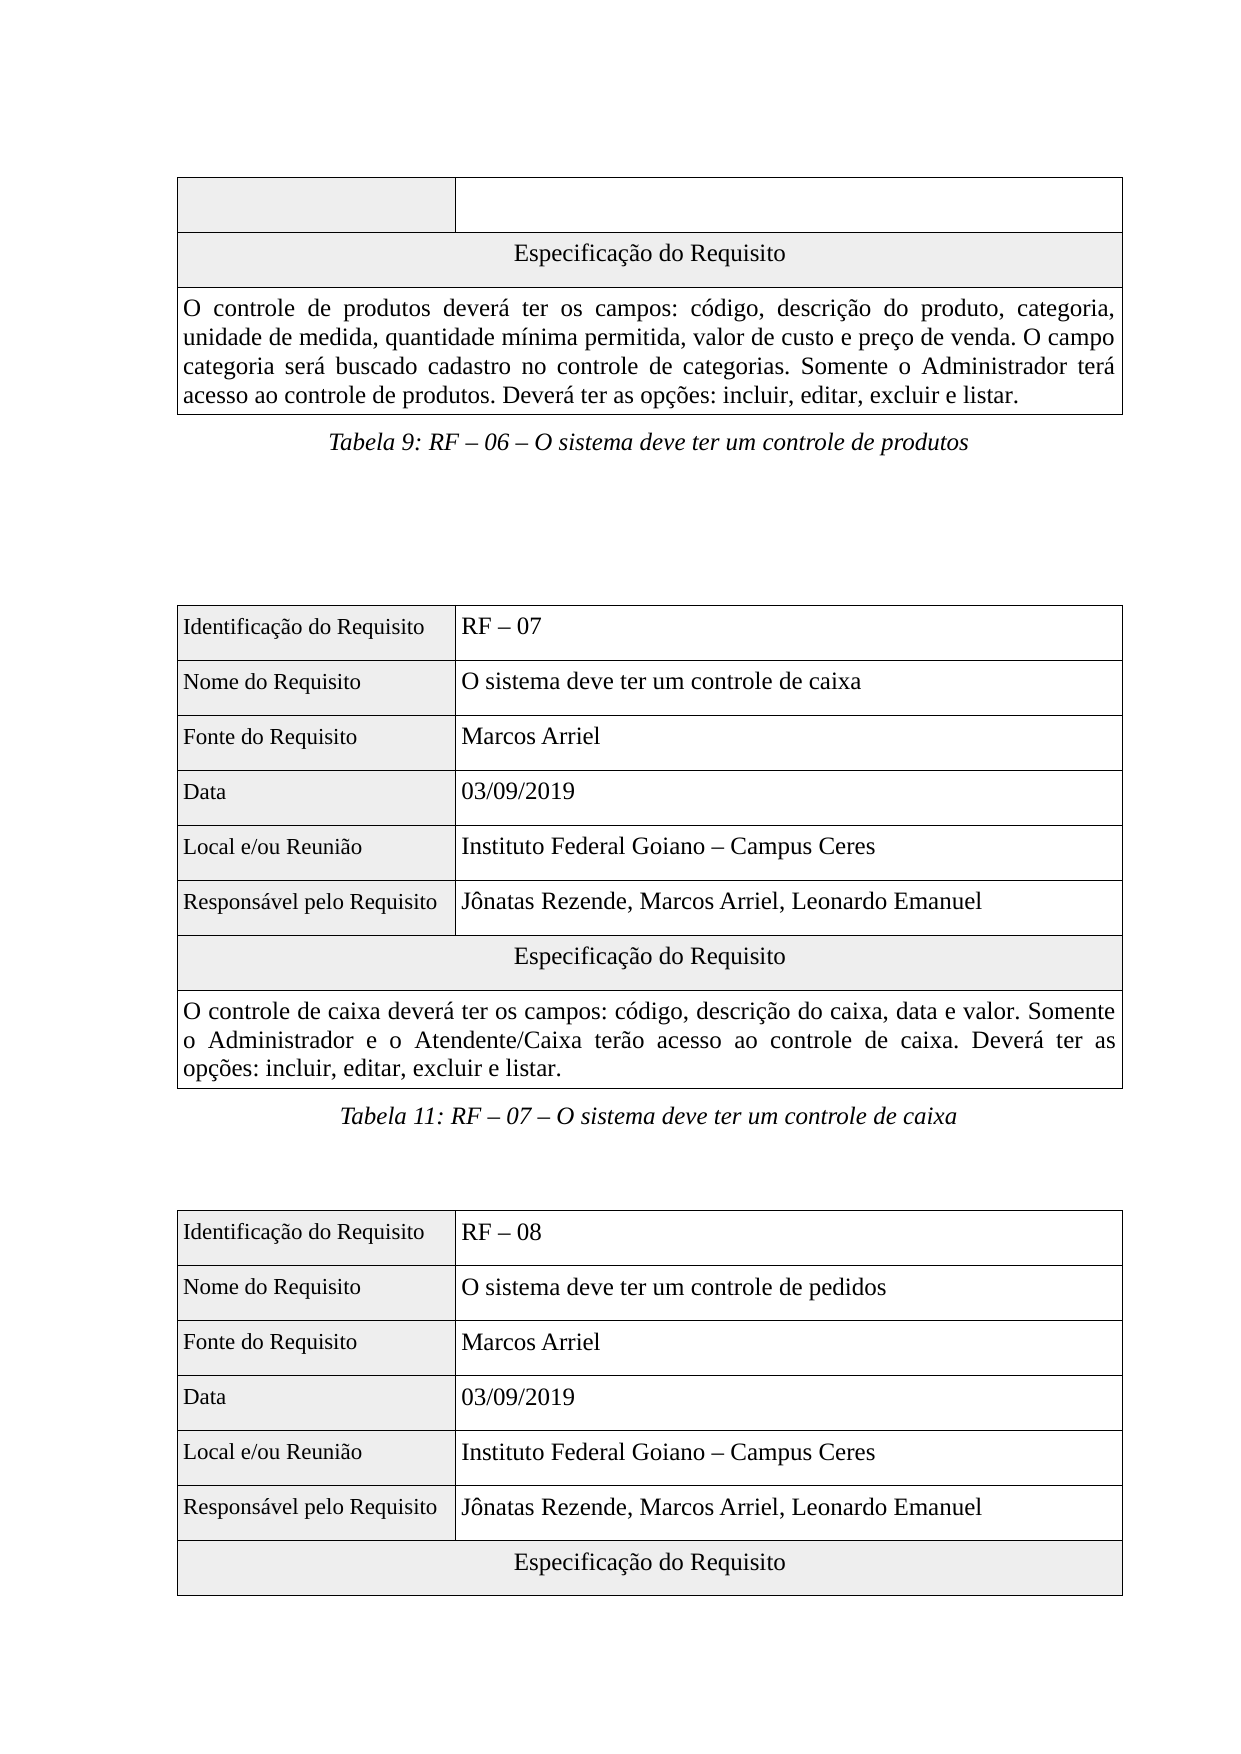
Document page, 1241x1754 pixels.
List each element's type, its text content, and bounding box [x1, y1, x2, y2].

table_header RF – 08 [456, 1211, 1122, 1265]
table_cell O controle de caixa deverá ter os campos: código, descrição do caixa, data e valor. Somente o Administrador e o Atendente/Caixa terão acesso ao controle de caixa. Deverá ter as opções: incluir, editar, excluir e listar. [178, 991, 1122, 1088]
table_cell O controle de produtos deverá ter os campos: código, descrição do produto, categoria, unidade de medida, quantidade mínima permitida, valor de custo e preço de venda. O campo categoria será buscado cadastro no controle de categorias. Somente o Administrador terá acesso ao controle de produtos. Deverá ter as opções: incluir, editar, excluir e listar. [178, 288, 1122, 414]
table_header Identificação do Requisito [178, 1211, 455, 1265]
table_cell O sistema deve ter um controle de pedidos [456, 1266, 1122, 1320]
table_header Identificação do Requisito [178, 606, 455, 660]
table_cell Fonte do Requisito [178, 1321, 455, 1375]
table_cell Responsável pelo Requisito [178, 1486, 455, 1540]
table_cell [456, 178, 1122, 232]
table_cell Especificação do Requisito [178, 1541, 1122, 1595]
table_cell Especificação do Requisito [178, 936, 1122, 990]
table_cell Data [178, 771, 455, 825]
table_cell Local e/ou Reunião [178, 826, 455, 880]
table_header RF – 07 [456, 606, 1122, 660]
table_cell Instituto Federal Goiano – Campus Ceres [456, 1431, 1122, 1485]
table_cell Especificação do Requisito [178, 233, 1122, 287]
text Tabela 9: RF – 06 – O sistema deve ter um controle de produtos [177, 427, 1122, 456]
table_cell [178, 178, 455, 232]
table_cell Nome do Requisito [178, 661, 455, 715]
table_cell Nome do Requisito [178, 1266, 455, 1320]
table_cell Marcos Arriel [456, 716, 1122, 770]
table_cell Responsável pelo Requisito [178, 881, 455, 935]
table_cell Instituto Federal Goiano – Campus Ceres [456, 826, 1122, 880]
table_cell Marcos Arriel [456, 1321, 1122, 1375]
table_cell Fonte do Requisito [178, 716, 455, 770]
table_cell Jônatas Rezende, Marcos Arriel, Leonardo Emanuel [456, 1486, 1122, 1540]
table_cell Local e/ou Reunião [178, 1431, 455, 1485]
table_cell O sistema deve ter um controle de caixa [456, 661, 1122, 715]
table_cell Jônatas Rezende, Marcos Arriel, Leonardo Emanuel [456, 881, 1122, 935]
table_cell Data [178, 1376, 455, 1430]
text Tabela 11: RF – 07 – O sistema deve ter um controle de caixa [177, 1101, 1122, 1130]
table_cell 03/09/2019 [456, 1376, 1122, 1430]
table_cell 03/09/2019 [456, 771, 1122, 825]
